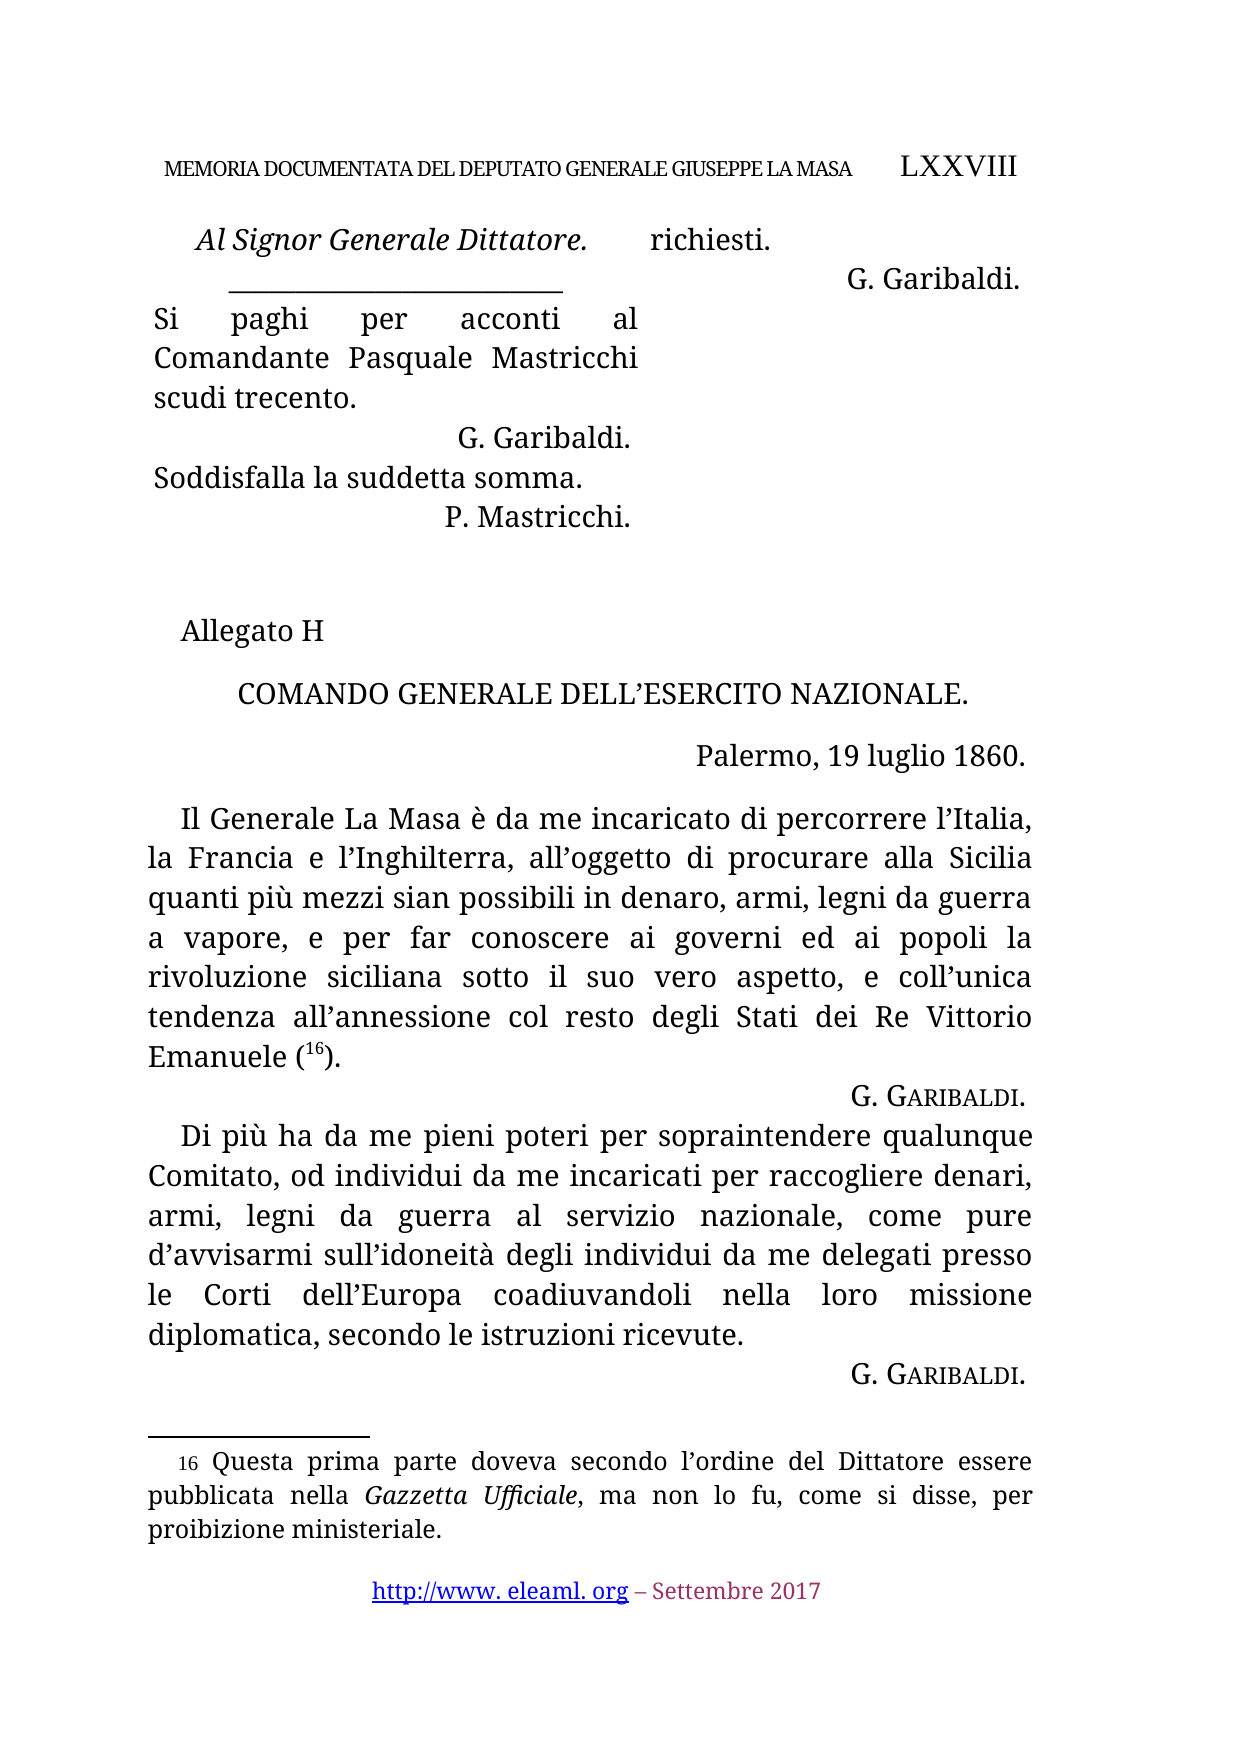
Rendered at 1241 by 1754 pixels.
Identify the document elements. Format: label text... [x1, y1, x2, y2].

table_cell richiesti. G. Garibaldi. [644, 213, 1033, 542]
text Di più ha da me pieni poteri per sopraintendere qualunque Comitato, od individui da me incaricati per raccogliere denari, armi, legni da guerra al servizio nazionale, come pure d’avvisarmi sull’idoneità degli individui da me delegati presso le Corti dell’Europa coadiuvandoli nella loro missione diplomatica, secondo le istruzioni ricevute. [148, 1115, 1033, 1353]
table_cell Al Signor Generale Dittatore. _________________________ Si paghi per acconti al Comandante Pasquale Mastricchi scudi trecento. G. Garibaldi. Soddisfalla la suddetta somma. P. Mastricchi. [148, 213, 644, 542]
text Questa prima parte doveva secondo l’ordine del Dittatore essere pubblicata nella Gazzetta Ufficiale, ma non lo fu, come si disse, per proibizione ministeriale. [148, 1443, 1033, 1546]
text COMANDO GENERALE DELL’ESERCITO NAZIONALE. [148, 673, 1033, 713]
text Il Generale La Masa è da me incaricato di percorrere l’Italia, la Francia e l’Inghilterra, all’oggetto di procurare alla Sicilia quanti più mezzi sian possibili in denaro, armi, legni da guerra a vapore, e per far conoscere ai governi ed ai popoli la rivoluzione siciliana sotto il suo vero aspetto, e coll’unica tendenza all’annessione col resto degli Stati dei Re Vittorio Emanuele (). [148, 798, 1033, 1076]
text G. Garibaldi. [148, 1076, 1033, 1115]
text Allegato H [148, 610, 1033, 650]
text Palermo, 19 luglio 1860. [148, 735, 1033, 775]
text G. Garibaldi. [148, 1353, 1033, 1393]
